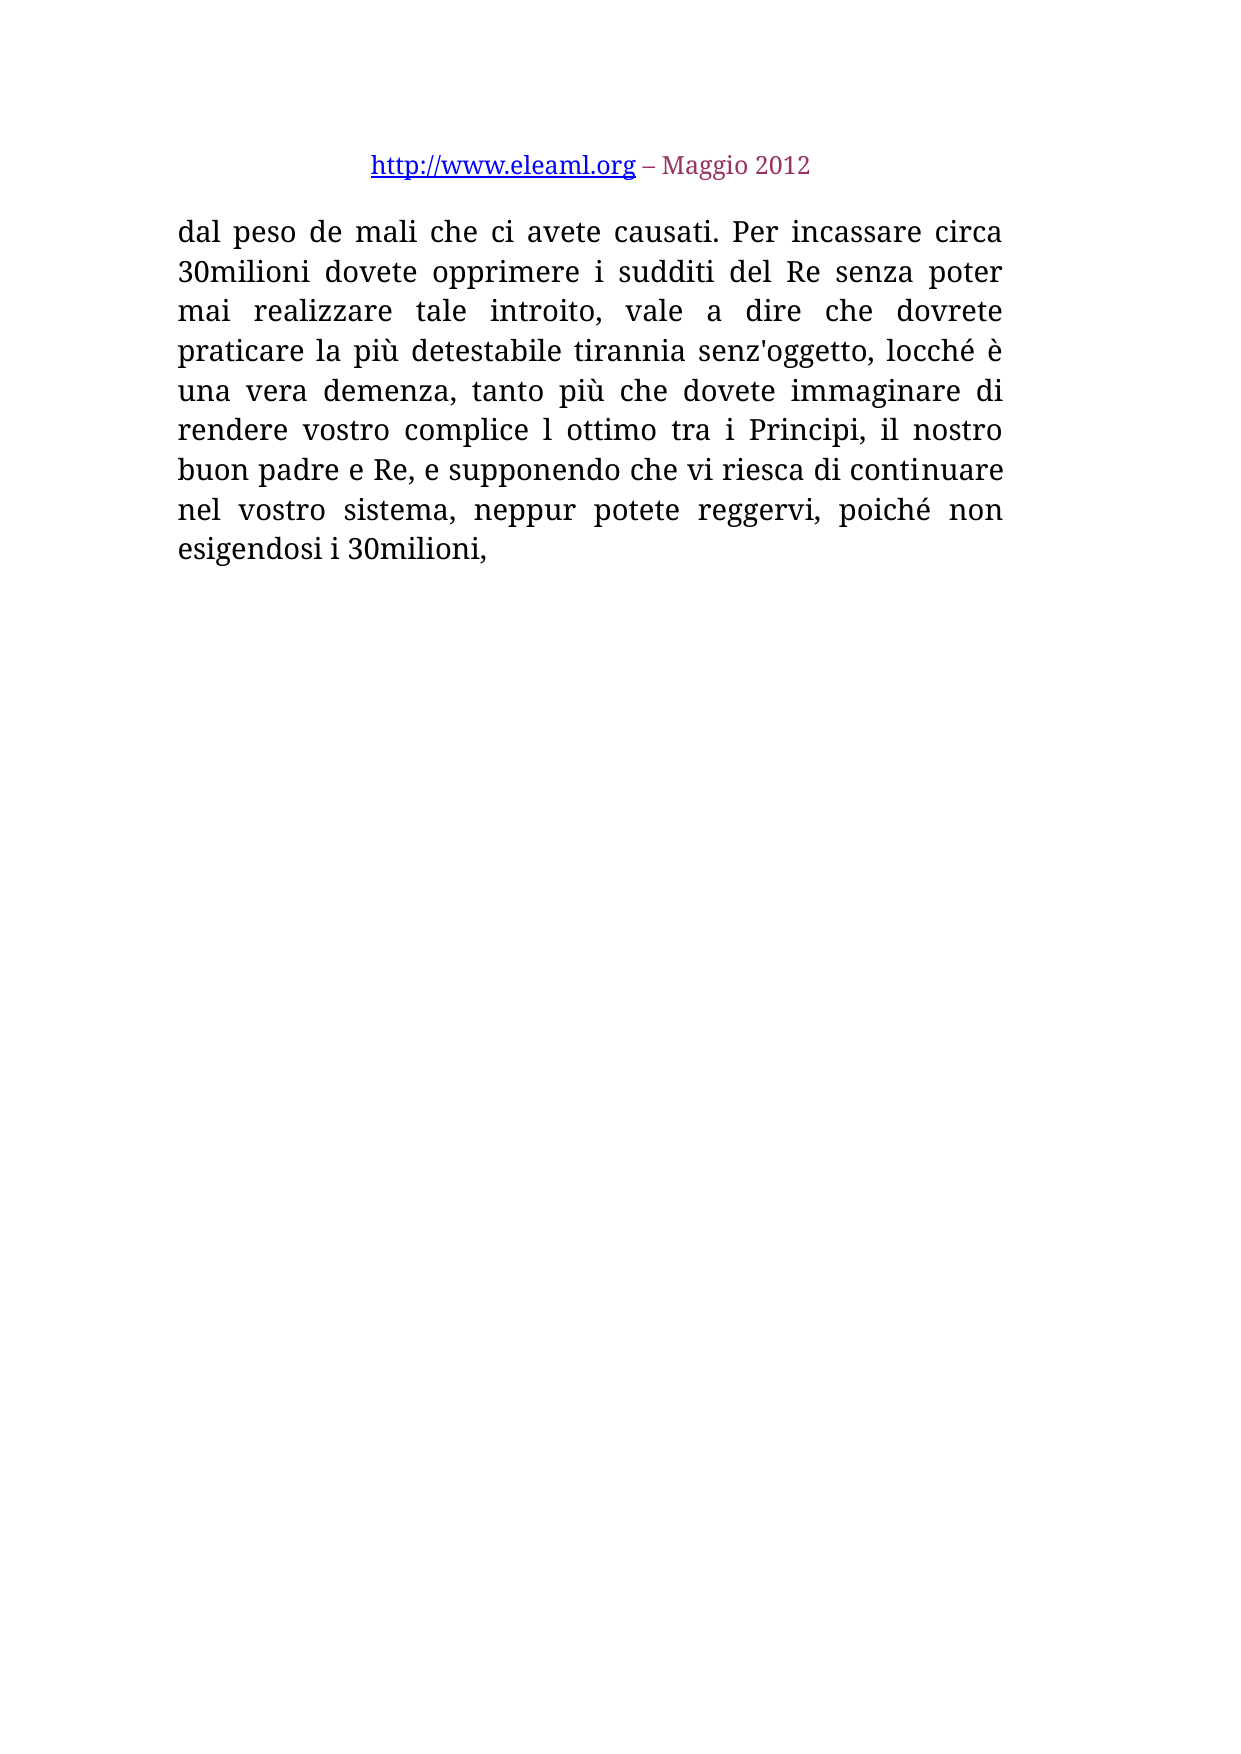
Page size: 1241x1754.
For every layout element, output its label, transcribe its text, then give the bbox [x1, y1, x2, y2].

text dal peso de mali che ci avete causati. Per incassare circa 30milioni dovete opprimere i sudditi del Re senza poter mai realizzare tale introito, vale a dire che dovrete praticare la più detestabile tirannia senz'oggetto, locché è una vera demenza, tanto più che dovete immaginare di rendere vostro complice l ottimo tra i Principi, il nostro buon padre e Re, e supponendo che vi riesca di continuare nel vostro sistema, neppur potete reggervi, poiché non esigendosi i 30milioni, [177, 211, 1004, 568]
